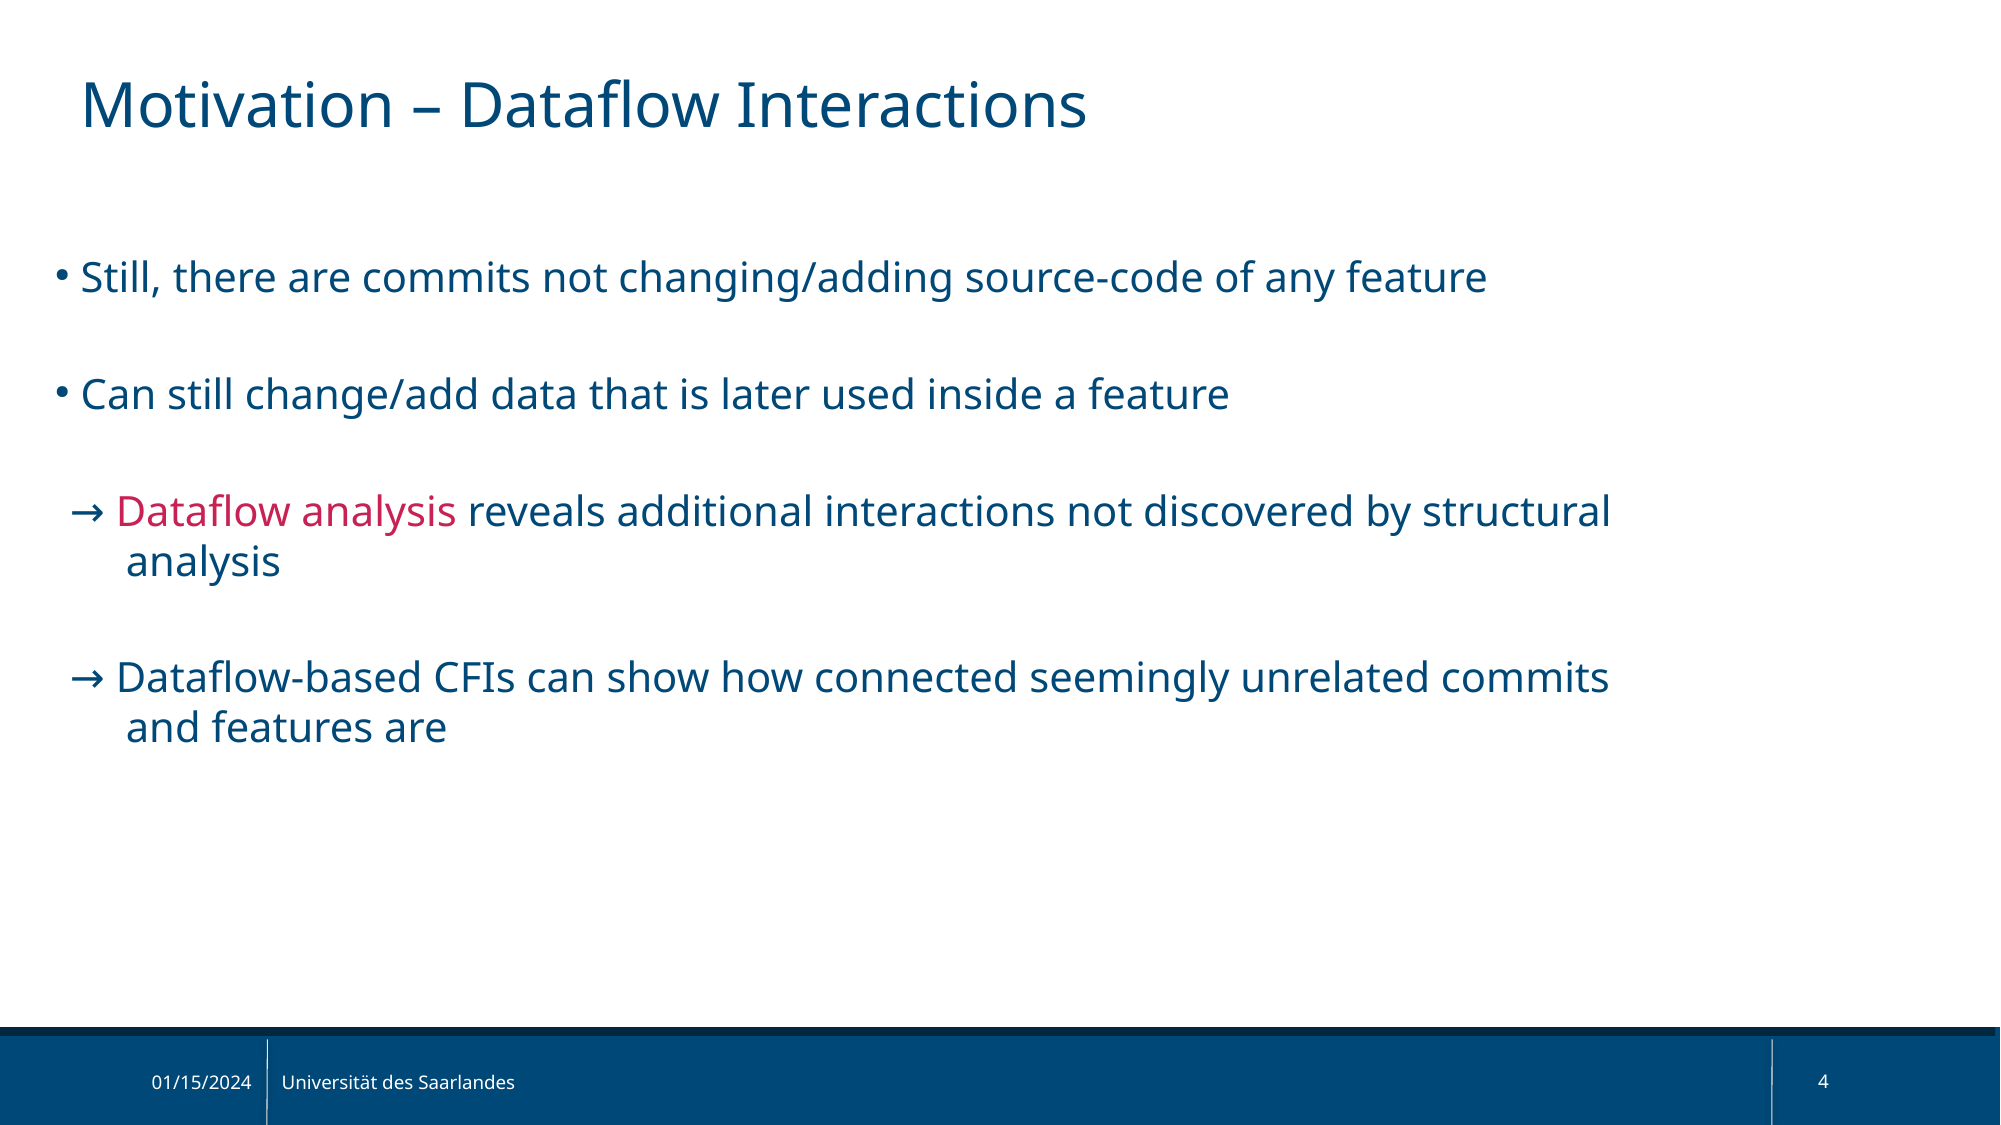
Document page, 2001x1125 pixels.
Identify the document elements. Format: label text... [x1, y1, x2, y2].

slide_number 01/15/2024 [65, 1053, 266, 1113]
slide_number [1803, 1052, 2000, 1113]
list Motivation – Dataflow Interactions [65, 57, 1520, 170]
footer Universität des Saarlandes [266, 1052, 1741, 1113]
list Still, there are commits not changing/adding source-code of any feature Can still change/add data that is later used inside a feature → Dataflow analysis reveals additional interactions not discovered by structural analysis → Dataflow-based CFIs can show how connected seemingly unrelated commits and features are [55, 243, 1650, 952]
